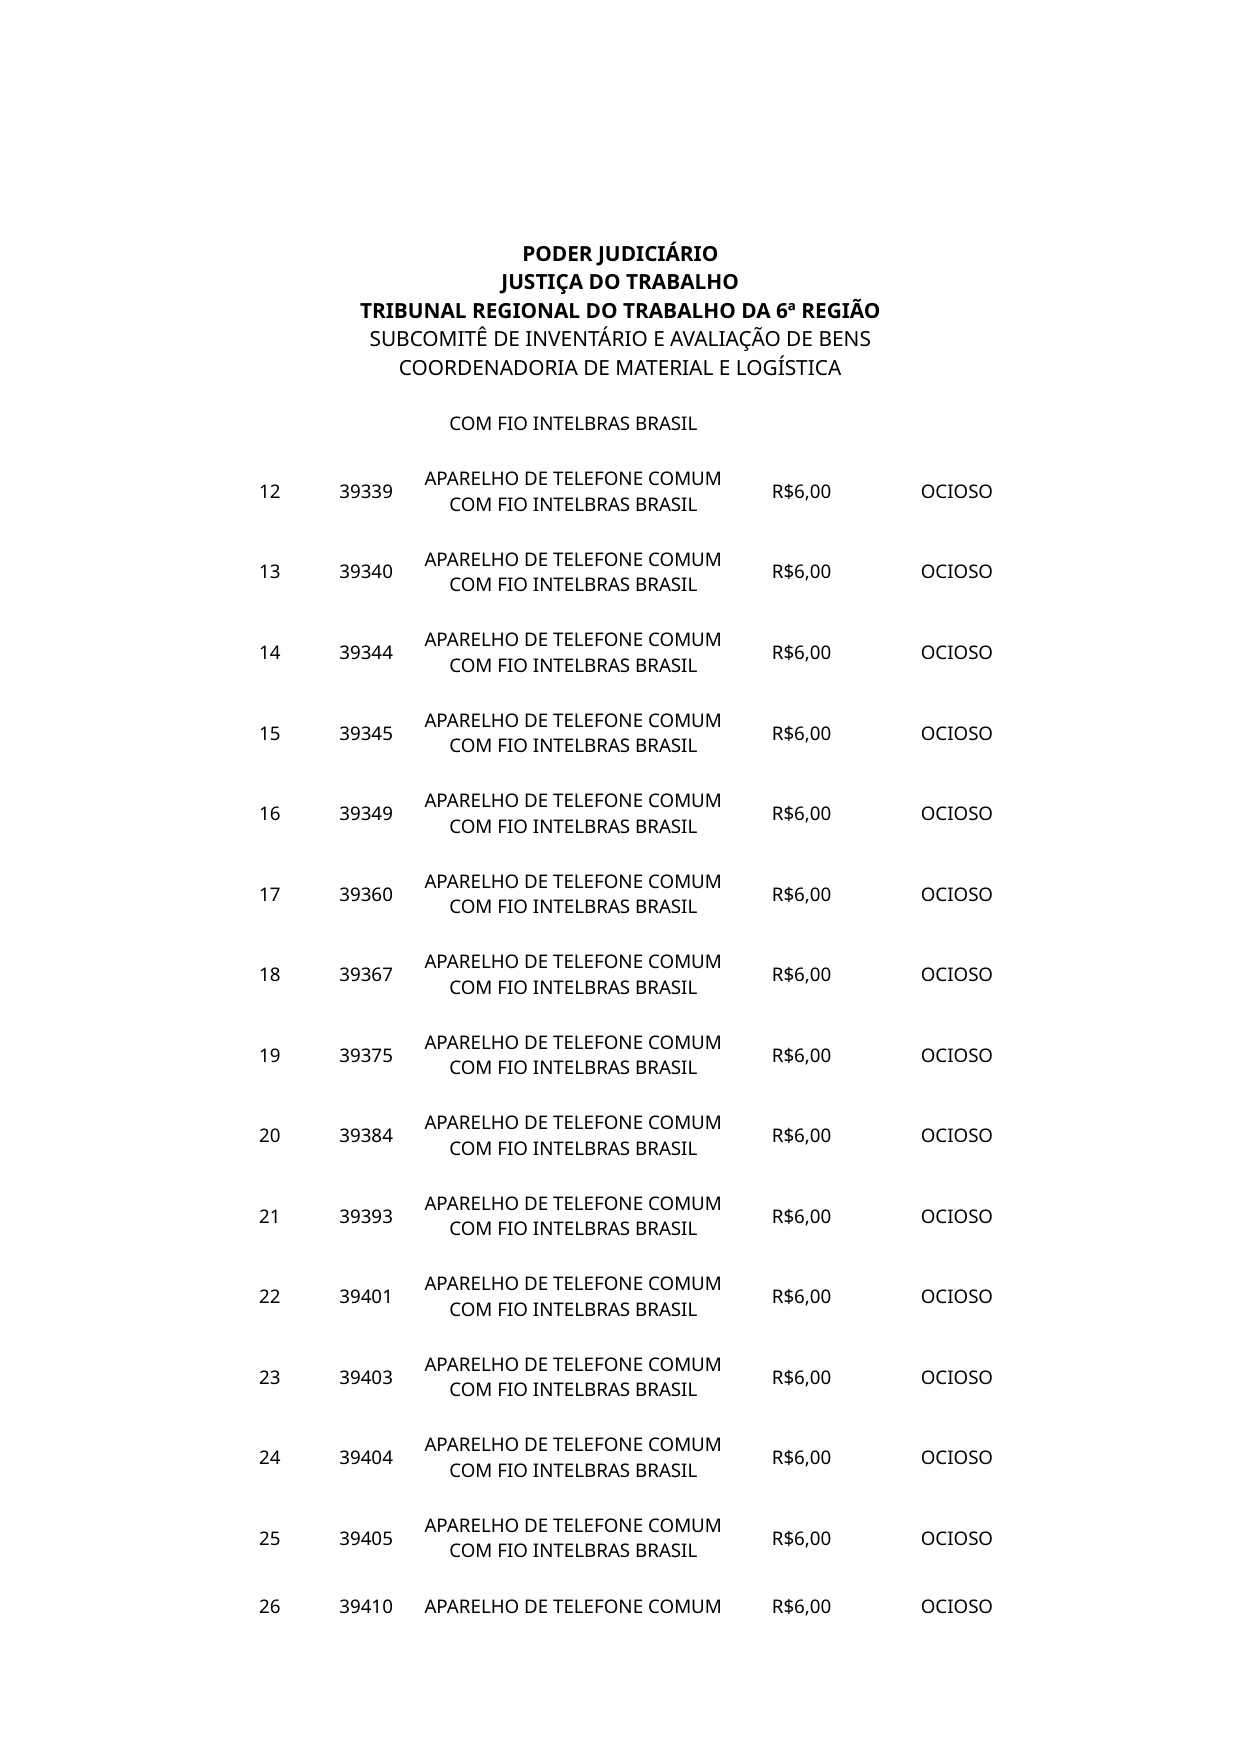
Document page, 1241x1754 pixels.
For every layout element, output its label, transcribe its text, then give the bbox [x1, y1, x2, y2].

table_cell 39393 [314, 1190, 418, 1271]
table_cell 22 [226, 1271, 314, 1351]
table_cell 19 [226, 1029, 314, 1110]
table_cell OCIOSO [875, 1190, 1039, 1271]
table_cell OCIOSO [875, 1029, 1039, 1110]
table_cell APARELHO DE TELEFONE COMUM COM FIO INTELBRAS BRASIL [418, 1351, 728, 1432]
table_cell 17 [226, 868, 314, 949]
table_cell 39410 [314, 1593, 418, 1619]
table_cell R$6,00 [728, 546, 874, 627]
table_cell APARELHO DE TELEFONE COMUM [418, 1593, 728, 1619]
table_cell OCIOSO [875, 1351, 1039, 1432]
table_cell [728, 411, 874, 466]
table_cell R$6,00 [728, 1029, 874, 1110]
table_cell OCIOSO [875, 1593, 1039, 1619]
table_cell COM FIO INTELBRAS BRASIL [418, 411, 728, 466]
table_cell 39405 [314, 1512, 418, 1593]
table_cell OCIOSO [875, 1110, 1039, 1190]
table_cell [226, 411, 314, 466]
table_cell APARELHO DE TELEFONE COMUM COM FIO INTELBRAS BRASIL [418, 1029, 728, 1110]
table_cell 39344 [314, 627, 418, 707]
table_cell 39339 [314, 466, 418, 546]
table_cell 25 [226, 1512, 314, 1593]
table_cell APARELHO DE TELEFONE COMUM COM FIO INTELBRAS BRASIL [418, 868, 728, 949]
table_cell APARELHO DE TELEFONE COMUM COM FIO INTELBRAS BRASIL [418, 1512, 728, 1593]
table_cell R$6,00 [728, 1512, 874, 1593]
table_cell APARELHO DE TELEFONE COMUM COM FIO INTELBRAS BRASIL [418, 466, 728, 546]
table_cell OCIOSO [875, 466, 1039, 546]
table_cell 24 [226, 1432, 314, 1512]
table_cell R$6,00 [728, 466, 874, 546]
table_cell R$6,00 [728, 1271, 874, 1351]
table_cell R$6,00 [728, 627, 874, 707]
table_cell APARELHO DE TELEFONE COMUM COM FIO INTELBRAS BRASIL [418, 707, 728, 788]
table_cell APARELHO DE TELEFONE COMUM COM FIO INTELBRAS BRASIL [418, 627, 728, 707]
table_cell 26 [226, 1593, 314, 1619]
table_cell OCIOSO [875, 1432, 1039, 1512]
table_cell R$6,00 [728, 868, 874, 949]
table_cell OCIOSO [875, 949, 1039, 1029]
table_cell 39403 [314, 1351, 418, 1432]
table_cell OCIOSO [875, 788, 1039, 868]
table_cell 39404 [314, 1432, 418, 1512]
table_cell 20 [226, 1110, 314, 1190]
table_cell R$6,00 [728, 949, 874, 1029]
table_cell 39367 [314, 949, 418, 1029]
table_cell 12 [226, 466, 314, 546]
table_cell OCIOSO [875, 627, 1039, 707]
table_cell 16 [226, 788, 314, 868]
table_cell 39375 [314, 1029, 418, 1110]
table_cell 39360 [314, 868, 418, 949]
table_cell R$6,00 [728, 1593, 874, 1619]
table_cell OCIOSO [875, 546, 1039, 627]
table_cell [314, 411, 418, 466]
table_cell 15 [226, 707, 314, 788]
table_cell APARELHO DE TELEFONE COMUM COM FIO INTELBRAS BRASIL [418, 1271, 728, 1351]
table_cell R$6,00 [728, 1110, 874, 1190]
table_cell 39349 [314, 788, 418, 868]
table_cell 23 [226, 1351, 314, 1432]
table_cell OCIOSO [875, 1512, 1039, 1593]
table_cell R$6,00 [728, 1351, 874, 1432]
table_cell 39340 [314, 546, 418, 627]
table_cell 21 [226, 1190, 314, 1271]
table_cell 18 [226, 949, 314, 1029]
table_cell R$6,00 [728, 788, 874, 868]
table_cell 14 [226, 627, 314, 707]
table_cell R$6,00 [728, 707, 874, 788]
table_cell APARELHO DE TELEFONE COMUM COM FIO INTELBRAS BRASIL [418, 1110, 728, 1190]
table_cell 39384 [314, 1110, 418, 1190]
table_cell OCIOSO [875, 868, 1039, 949]
table_cell APARELHO DE TELEFONE COMUM COM FIO INTELBRAS BRASIL [418, 546, 728, 627]
table_cell 39401 [314, 1271, 418, 1351]
table_cell [875, 411, 1039, 466]
table_cell APARELHO DE TELEFONE COMUM COM FIO INTELBRAS BRASIL [418, 949, 728, 1029]
table_cell APARELHO DE TELEFONE COMUM COM FIO INTELBRAS BRASIL [418, 1432, 728, 1512]
table_cell APARELHO DE TELEFONE COMUM COM FIO INTELBRAS BRASIL [418, 1190, 728, 1271]
table_cell OCIOSO [875, 1271, 1039, 1351]
table_cell 13 [226, 546, 314, 627]
table_cell 39345 [314, 707, 418, 788]
table_cell R$6,00 [728, 1190, 874, 1271]
table_cell R$6,00 [728, 1432, 874, 1512]
table_cell APARELHO DE TELEFONE COMUM COM FIO INTELBRAS BRASIL [418, 788, 728, 868]
table_cell OCIOSO [875, 707, 1039, 788]
